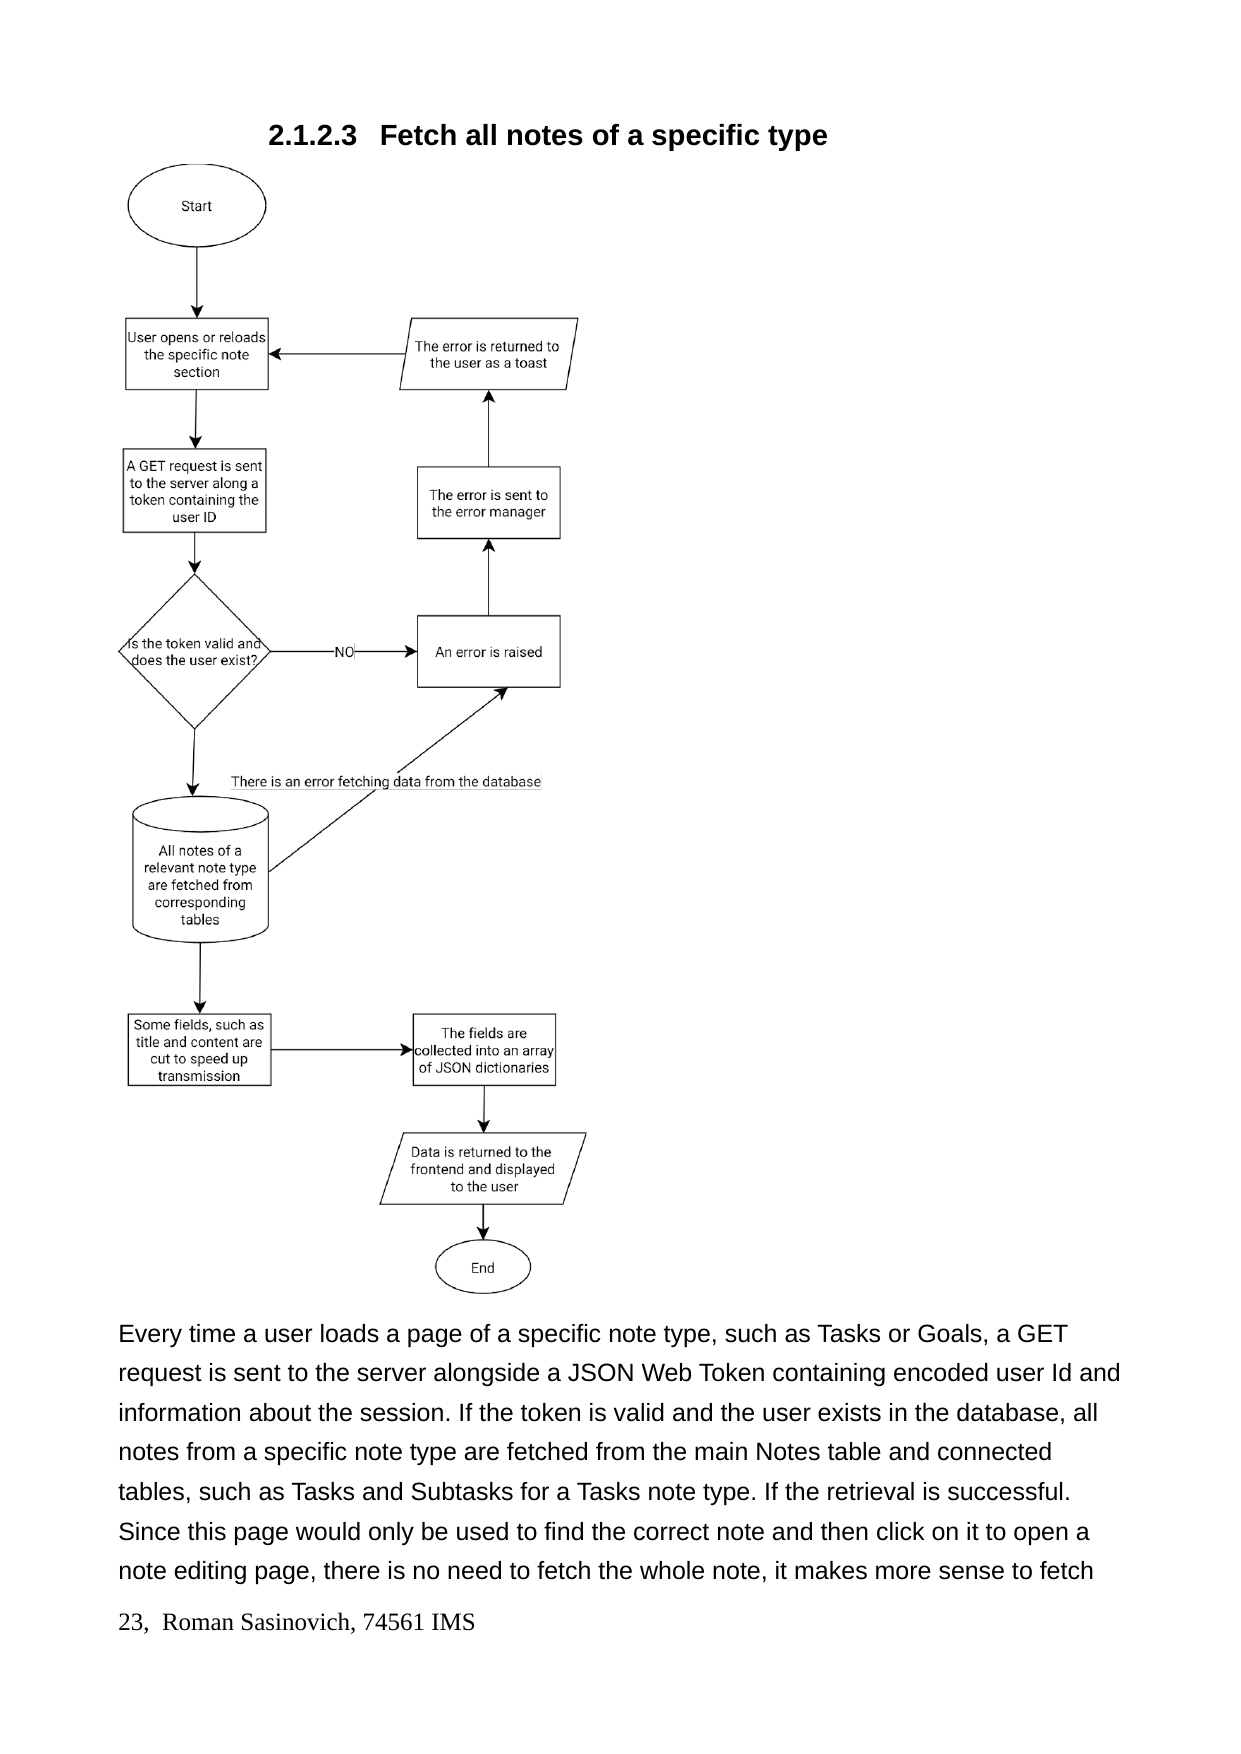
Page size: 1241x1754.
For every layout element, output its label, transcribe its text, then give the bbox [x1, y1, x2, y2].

list Every time a user loads a page of a specific note type, such as Tasks or Goals, a GET request is sent to the server alongside a JSON Web Token containing encoded user Id and information about the session. If the token is valid and the user exists in the database, all notes from a specific note type are fetched from the main Notes table and connected tables, such as Tasks and Subtasks for a Tasks note type. If the retrieval is successful. Since this page would only be used to find the correct note and then click on it to open a note editing page, there is no need to fetch the whole note, it makes more sense to fetch [118, 1319, 1122, 1585]
subtitle Fetch all notes of a specific type [268, 118, 1122, 152]
picture [118, 164, 587, 1294]
